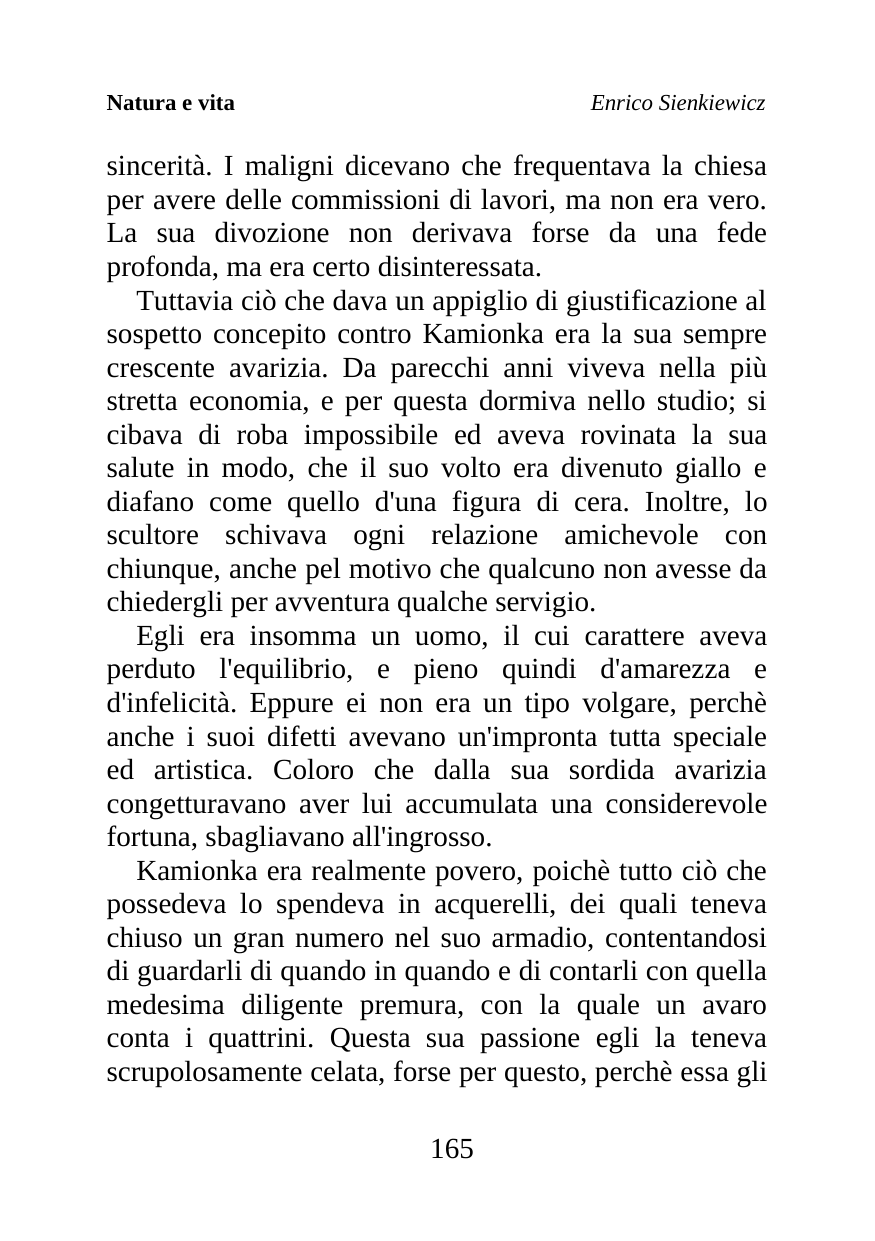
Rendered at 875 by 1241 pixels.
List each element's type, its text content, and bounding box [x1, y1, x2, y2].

text Egli era insomma un uomo, il cui carattere aveva perduto l'equilibrio, e pieno quindi d'amarezza e d'infelicità. Eppure ei non era un tipo volgare, perchè anche i suoi difetti avevano un'impronta tutta speciale ed artistica. Coloro che dalla sua sordida avarizia congetturavano aver lui accumulata una considerevole fortuna, sbagliavano all'ingrosso. [106, 618, 768, 853]
text Tuttavia ciò che dava un appiglio di giustificazione al sospetto concepito contro Kamionka era la sua sempre crescente avarizia. Da parecchi anni viveva nella più stretta economia, e per questa dormiva nello studio; si cibava di roba impossibile ed aveva rovinata la sua salute in modo, che il suo volto era divenuto giallo e diafano come quello d'una figura di cera. Inoltre, lo scultore schivava ogni relazione amichevole con chiunque, anche pel motivo che qualcuno non avesse da chiedergli per avventura qualche servigio. [106, 283, 768, 618]
text sincerità. I maligni dicevano che frequentava la chiesa per avere delle commissioni di lavori, ma non era vero. La sua divozione non derivava forse da una fede profonda, ma era certo disinteressata. [106, 148, 768, 283]
text Kamionka era realmente povero, poichè tutto ciò che possedeva lo spendeva in acquerelli, dei quali teneva chiuso un gran numero nel suo armadio, contentandosi di guardarli di quando in quando e di contarli con quella medesima diligente premura, con la quale un avaro conta i quattrini. Questa sua passione egli la teneva scrupolosamente celata, forse per questo, perchè essa gli [106, 853, 768, 1088]
